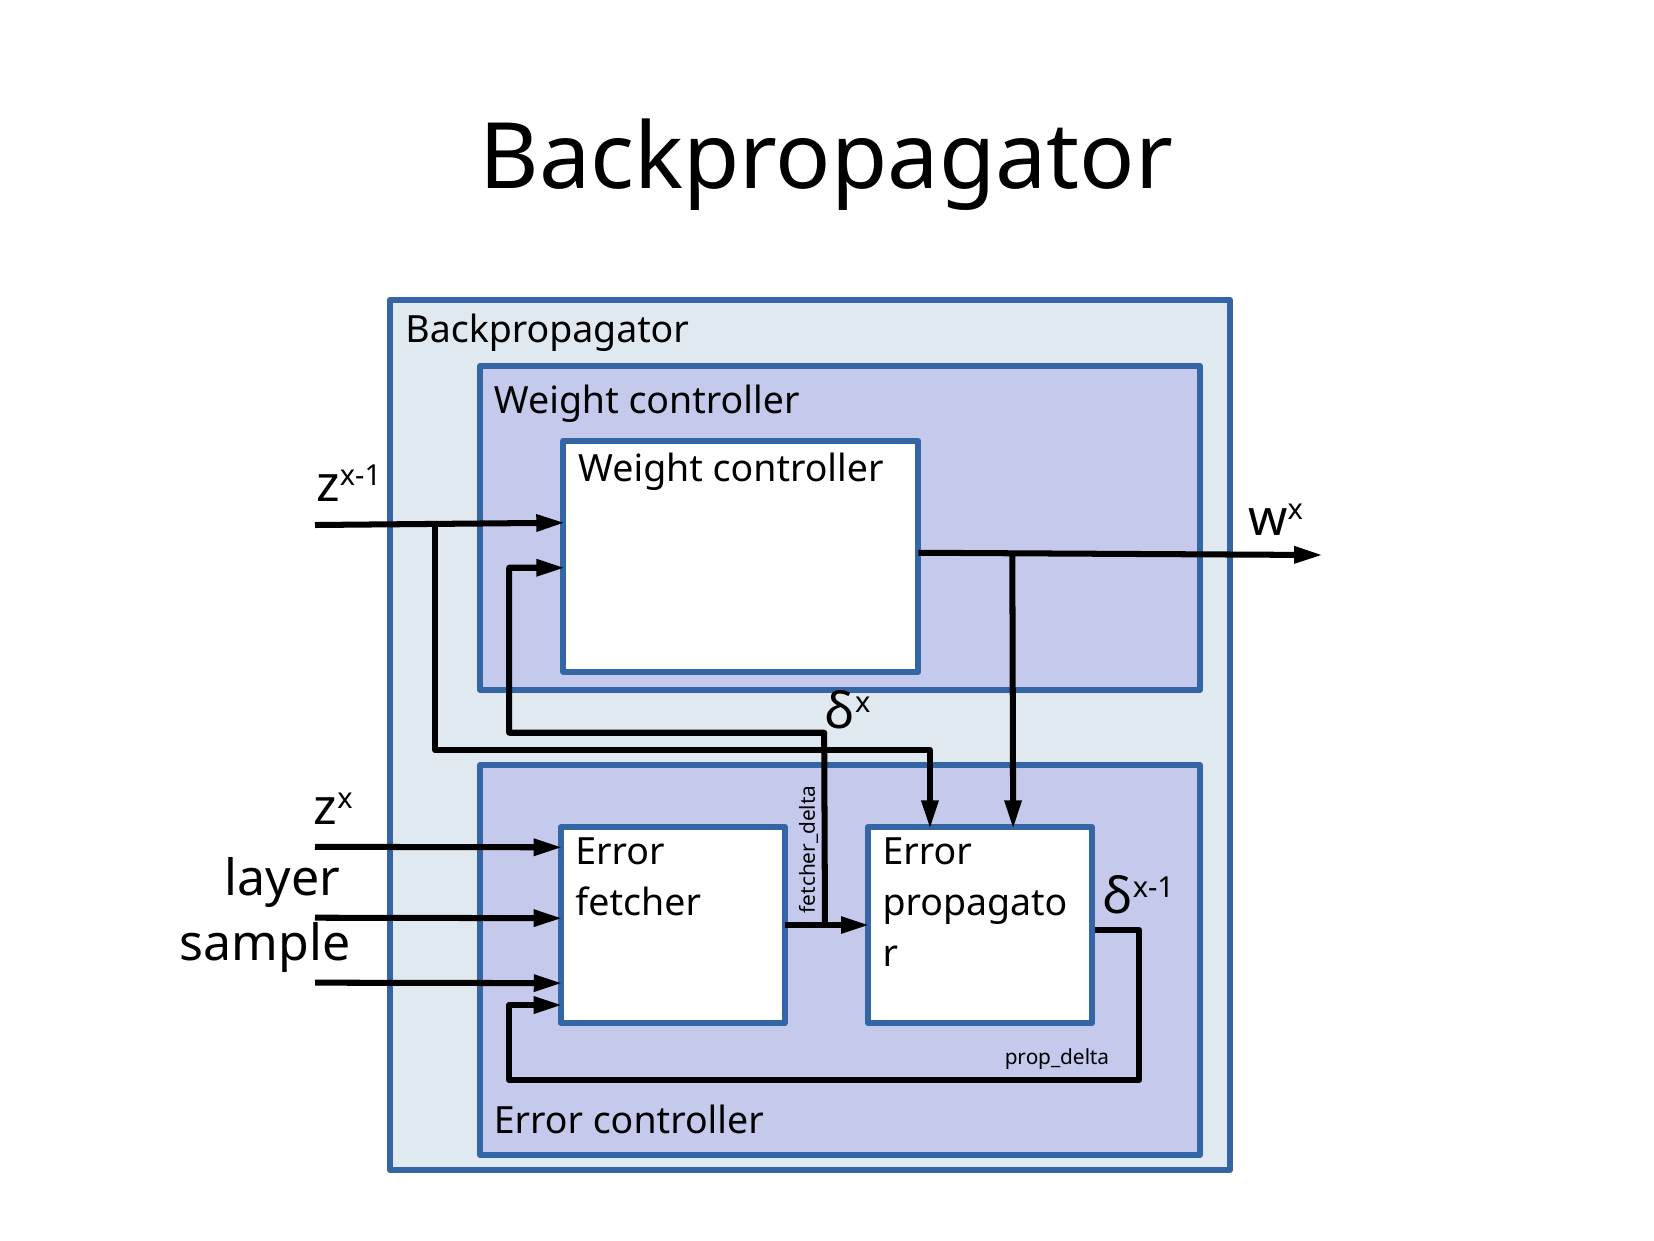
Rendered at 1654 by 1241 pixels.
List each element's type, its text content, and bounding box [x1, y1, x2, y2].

text_box Error controller [479, 1086, 888, 1235]
text_box δx-1 [1029, 852, 1189, 1015]
text_box layer [210, 834, 374, 899]
text_box Error propagator [867, 817, 1093, 998]
text_box Weight controller [563, 444, 972, 583]
text_box wx [1233, 558, 1294, 563]
text_box wx [1300, 556, 1322, 563]
text_box [390, 527, 1231, 1171]
text_box [390, 373, 563, 522]
text_box [513, 557, 1010, 817]
text_box prop_delta [990, 1035, 1126, 1081]
text_box δx [800, 668, 886, 757]
text_box zx [298, 763, 374, 834]
title Backpropagator [82, 49, 1571, 257]
text_box [438, 524, 785, 747]
text_box sample [165, 899, 374, 1062]
text_box Backpropagator [390, 295, 1052, 373]
text_box [972, 300, 1231, 551]
text_box Weight controller [479, 365, 1141, 444]
text_box fetcher_delta [785, 693, 862, 929]
text_box wx [1233, 474, 1322, 554]
text_box zx-1 [301, 440, 408, 529]
text_box Error fetcher [560, 817, 771, 826]
